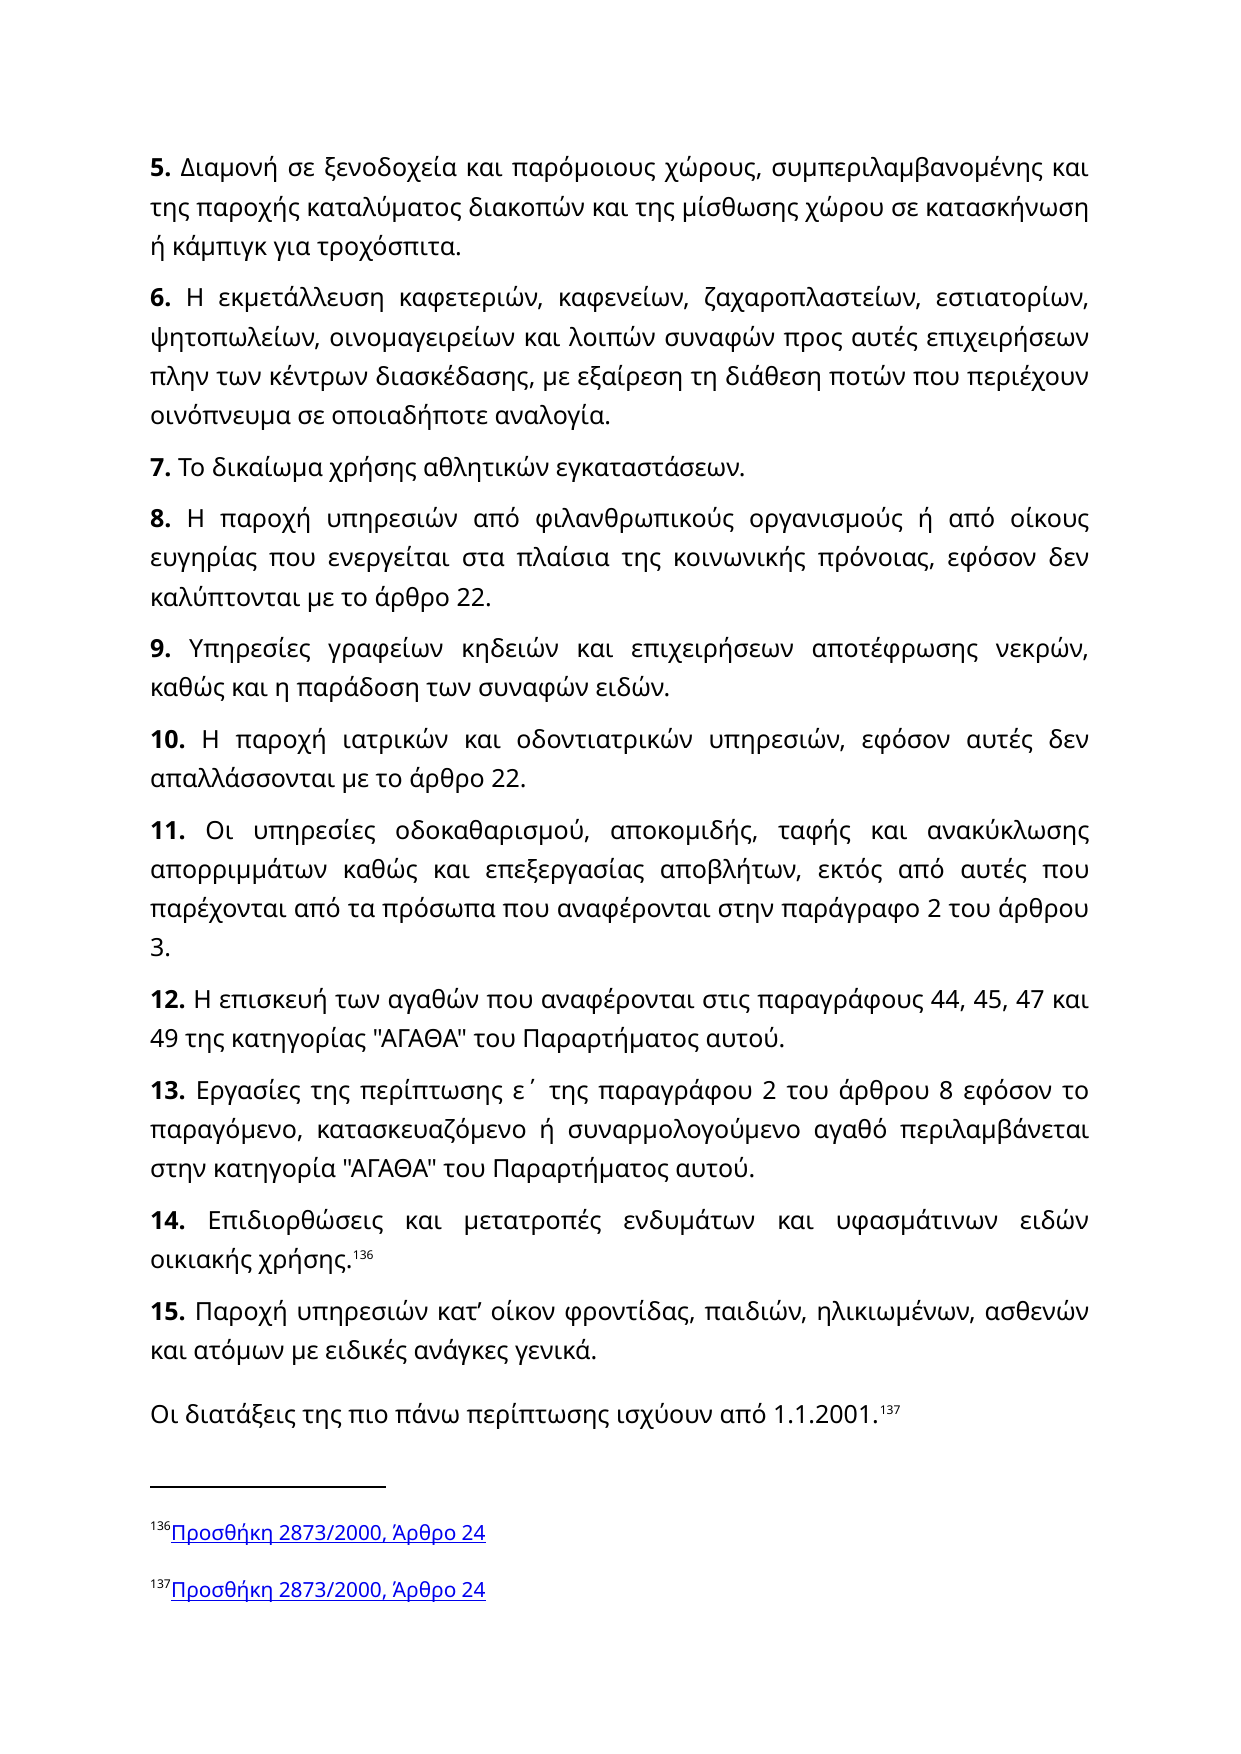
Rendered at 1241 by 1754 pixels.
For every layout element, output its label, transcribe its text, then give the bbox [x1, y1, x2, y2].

text 9. Υπηρεσίες γραφείων κηδειών και επιχειρήσεων αποτέφρωσης νεκρών, καθώς και η παράδοση των συναφών ειδών. [150, 631, 1090, 704]
text 6. Η εκμετάλλευση καφετεριών, καφενείων, ζαχαροπλαστείων, εστιατορίων, ψητοπωλείων, οινομαγειρείων και λοιπών συναφών προς αυτές επιχειρήσεων πλην των κέντρων διασκέδασης, με εξαίρεση τη διάθεση ποτών που περιέχουν οινόπνευμα σε οποιαδήποτε αναλογία. [150, 280, 1090, 432]
text 13. Εργασίες της περίπτωσης ε΄ της παραγράφου 2 του άρθρου 8 εφόσον το παραγόμενο, κατασκευαζόμενο ή συναρμολογούμενο αγαθό περιλαμβάνεται στην κατηγορία "ΑΓΑΘΑ" του Παραρτήματος αυτού. [150, 1072, 1090, 1185]
text 7. Το δικαίωμα χρήσης αθλητικών εγκαταστάσεων. [150, 449, 1090, 483]
text Προσθήκη 2873/2000, Άρθρο 24 [150, 1576, 1090, 1604]
text Οι διατάξεις της πιο πάνω περίπτωσης ισχύουν από 1.1.2001. [150, 1397, 1090, 1431]
text 5. Διαμονή σε ξενοδοχεία και παρόμοιους χώρους, συμπεριλαμβανομένης και της παροχής καταλύματος διακοπών και της μίσθωσης χώρου σε κατασκήνωση ή κάμπιγκ για τροχόσπιτα. [150, 150, 1090, 262]
text Προσθήκη 2873/2000, Άρθρο 24 [150, 1518, 1090, 1546]
text 15. Παροχή υπηρεσιών κατ’ οίκον φροντίδας, παιδιών, ηλικιωμένων, ασθενών και ατόμων με ειδικές ανάγκες γενικά. [150, 1293, 1090, 1367]
text 11. Οι υπηρεσίες οδοκαθαρισμού, αποκομιδής, ταφής και ανακύκλωσης απορριμμάτων καθώς και επεξεργασίας αποβλήτων, εκτός από αυτές που παρέχονται από τα πρόσωπα που αναφέρονται στην παράγραφο 2 του άρθρου 3. [150, 812, 1090, 964]
text 14. Επιδιορθώσεις και μετατροπές ενδυμάτων και υφασμάτινων ειδών οικιακής χρήσης. [150, 1202, 1090, 1276]
text 8. Η παροχή υπηρεσιών από φιλανθρωπικούς οργανισμούς ή από οίκους ευγηρίας που ενεργείται στα πλαίσια της κοινωνικής πρόνοιας, εφόσον δεν καλύπτονται με το άρθρο 22. [150, 501, 1090, 613]
text 12. Η επισκευή των αγαθών που αναφέρονται στις παραγράφους 44, 45, 47 και 49 της κατηγορίας "ΑΓΑΘΑ" του Παραρτήματος αυτού. [150, 982, 1090, 1055]
text 10. Η παροχή ιατρικών και οδοντιατρικών υπηρεσιών, εφόσον αυτές δεν απαλλάσσονται με το άρθρο 22. [150, 722, 1090, 795]
